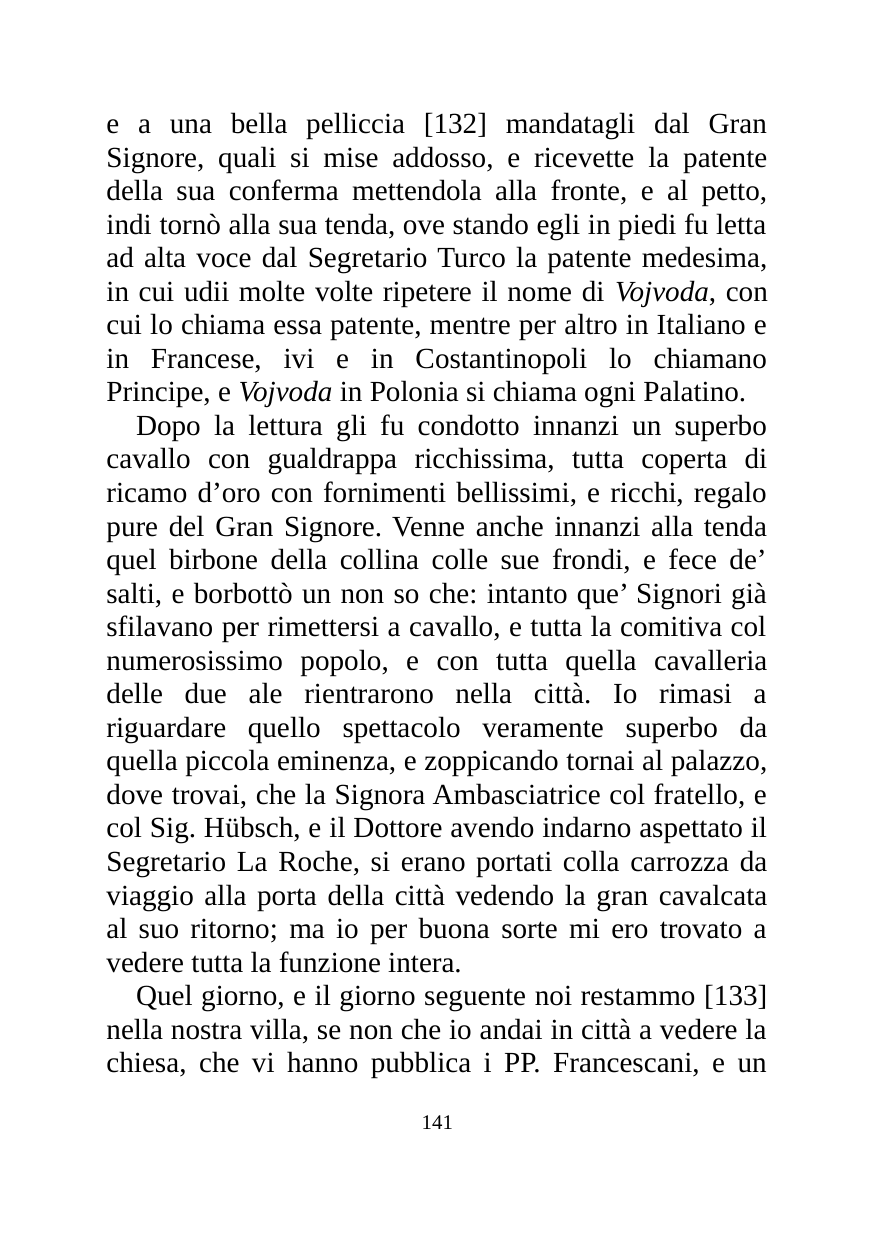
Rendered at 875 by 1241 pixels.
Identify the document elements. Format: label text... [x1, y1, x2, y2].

text Dopo la lettura gli fu condotto innanzi un superbo cavallo con gualdrappa ricchissima, tutta coperta di ricamo d’oro con fornimenti bellissimi, e ricchi, regalo pure del Gran Signore. Venne anche innanzi alla tenda quel birbone della collina colle sue frondi, e fece de’ salti, e borbottò un non so che: intanto que’ Signori già sfilavano per rimettersi a cavallo, e tutta la comitiva col numerosissimo popolo, e con tutta quella cavalleria delle due ale rientrarono nella città. Io rimasi a riguardare quello spettacolo veramente superbo da quella piccola eminenza, e zoppicando tornai al palazzo, dove trovai, che la Signora Ambasciatrice col fratello, e col Sig. Hübsch, e il Dottore avendo indarno aspettato il Segretario La Roche, si erano portati colla carrozza da viaggio alla porta della città vedendo la gran cavalcata al suo ritorno; ma io per buona sorte mi ero trovato a vedere tutta la funzione intera. [106, 408, 768, 978]
text Quel giorno, e il giorno seguente noi restammo [133] nella nostra villa, se non che io andai in città a vedere la chiesa, che vi hanno pubblica i PP. Francescani, e un [106, 978, 768, 1079]
text e a una bella pelliccia [132] mandatagli dal Gran Signore, quali si mise addosso, e ricevette la patente della sua conferma mettendola alla fronte, e al petto, indi tornò alla sua tenda, ove stando egli in piedi fu letta ad alta voce dal Segretario Turco la patente medesima, in cui udii molte volte ripetere il nome di Vojvoda, con cui lo chiama essa patente, mentre per altro in Italiano e in Francese, ivi e in Costantinopoli lo chiamano Principe, e Vojvoda in Polonia si chiama ogni Palatino. [106, 106, 768, 408]
